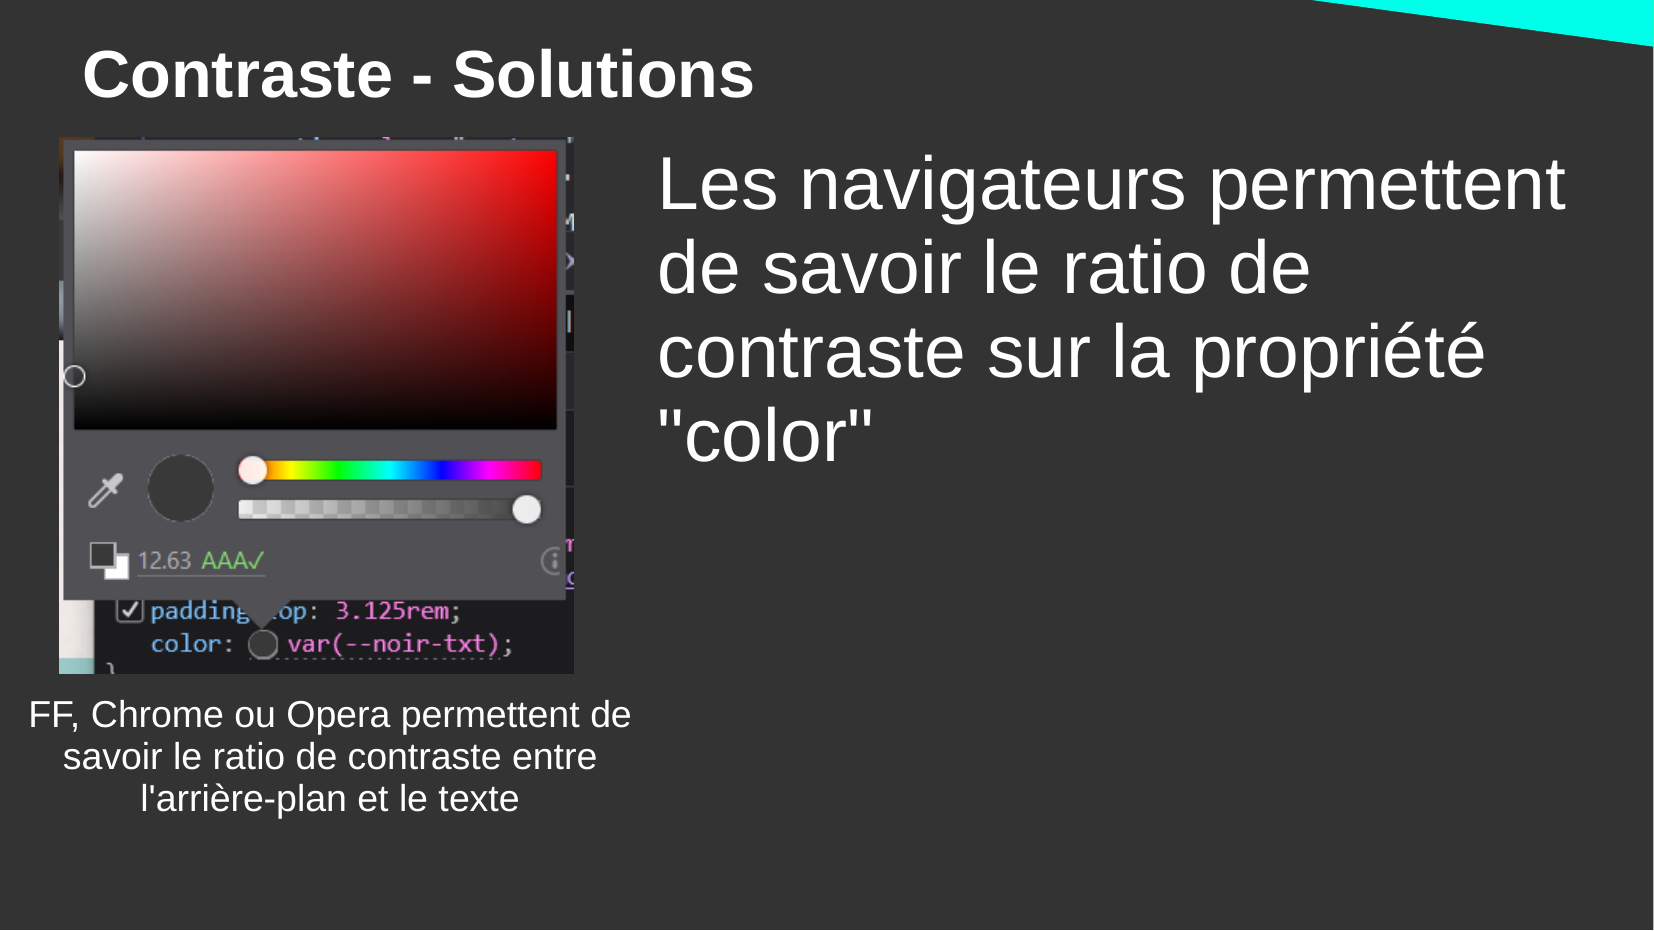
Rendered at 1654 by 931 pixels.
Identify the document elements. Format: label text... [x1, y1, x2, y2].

text_box [1311, 0, 1654, 47]
title Contraste - Solutions [82, 37, 1571, 114]
picture [59, 137, 574, 674]
text_box FF, Chrome ou Opera permettent de savoir le ratio de contraste entre l'arrière-plan et le texte [0, 685, 686, 827]
list Les navigateurs permettent de savoir le ratio de contraste sur la propriété "color" [657, 141, 1595, 485]
